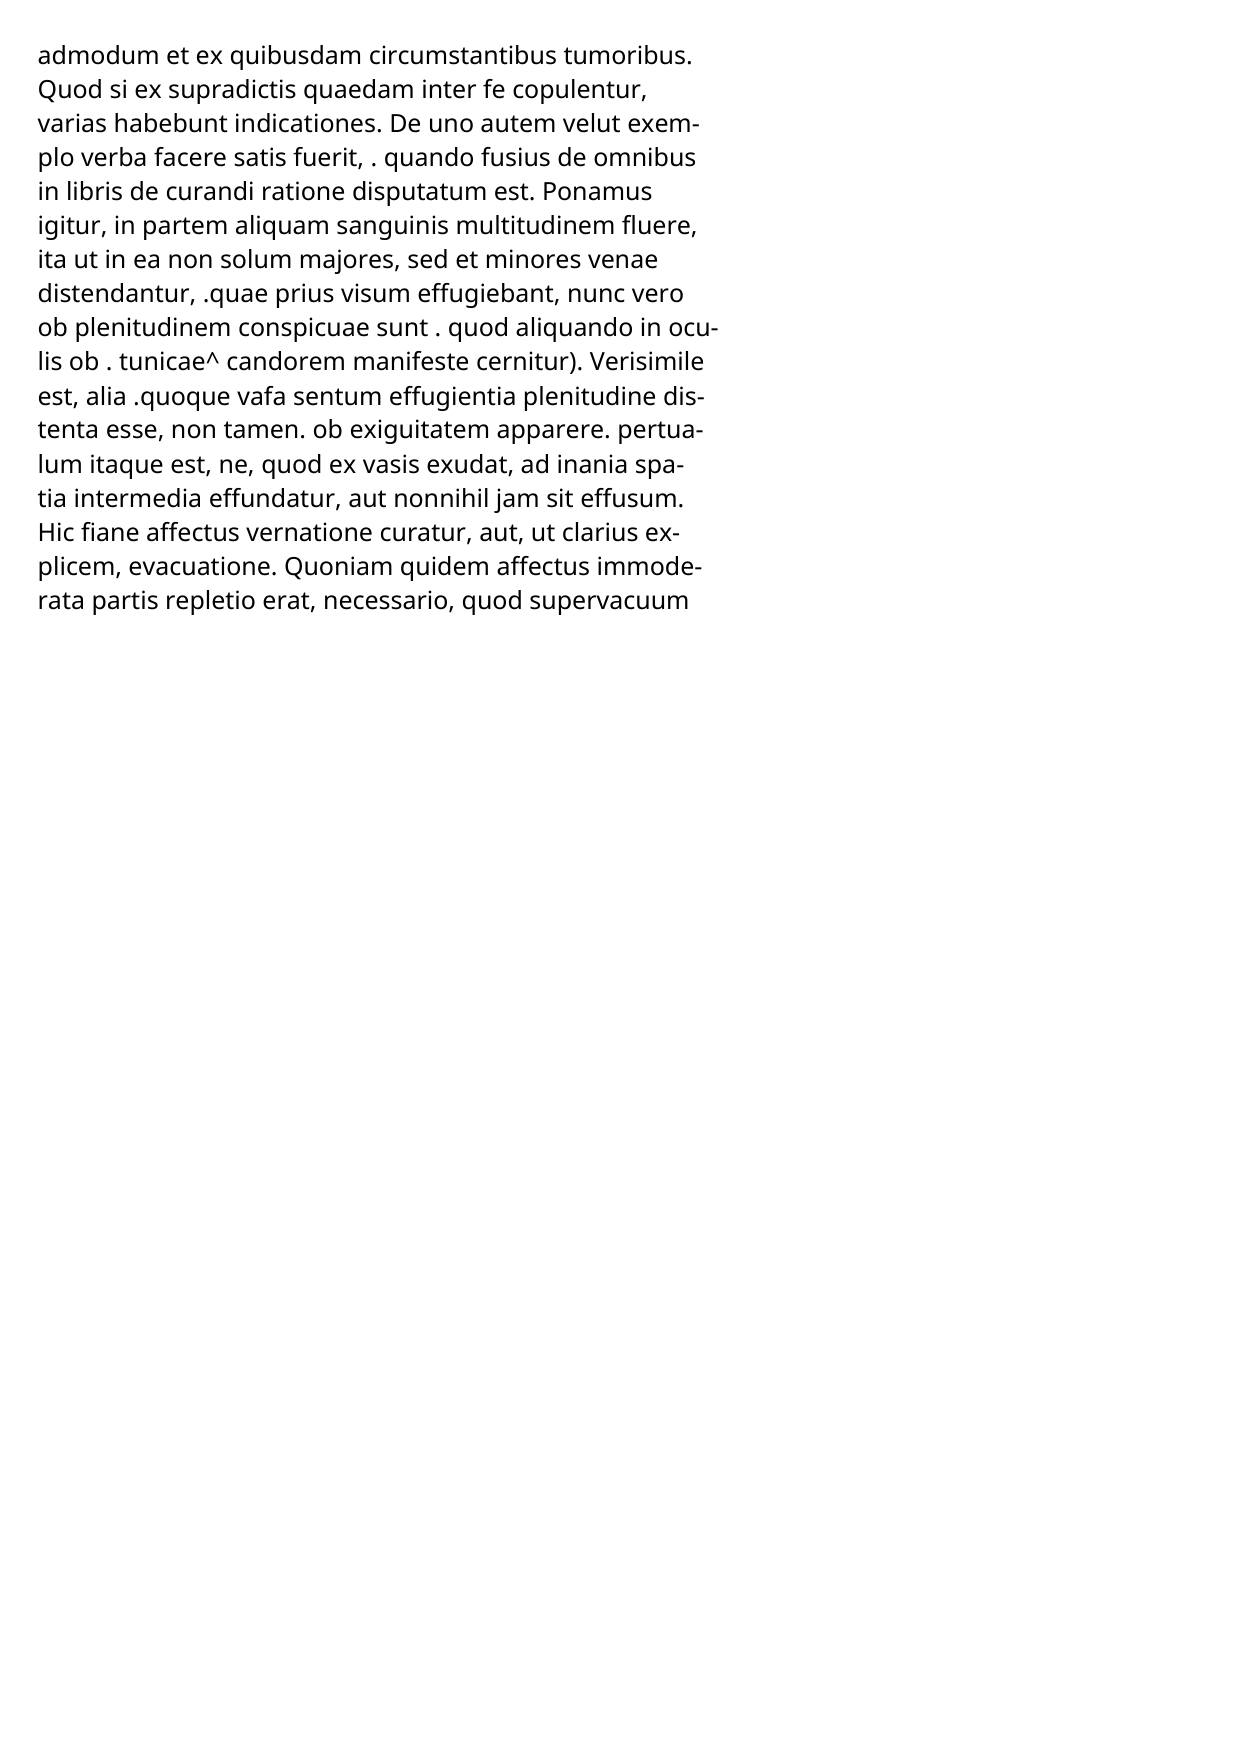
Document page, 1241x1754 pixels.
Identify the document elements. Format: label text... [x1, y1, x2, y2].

text admodum et ex quibusdam circumstantibus tumoribus. Quod si ex supradictis quaedam inter fe copulentur, varias habebunt indicationes. De uno autem velut exem- plo verba facere satis fuerit, . quando fusius de omnibus in libris de curandi ratione disputatum est. Ponamus igitur, in partem aliquam sanguinis multitudinem fluere, ita ut in ea non solum majores, sed et minores venae distendantur, .quae prius visum effugiebant, nunc vero ob plenitudinem conspicuae sunt . quod aliquando in ocu- lis ob . tunicae^ candorem manifeste cernitur). Verisimile est, alia .quoque vafa sentum effugientia plenitudine dis- tenta esse, non tamen. ob exiguitatem apparere. pertua- lum itaque est, ne, quod ex vasis exudat, ad inania spa- tia intermedia effundatur, aut nonnihil jam sit effusum. Hic fiane affectus vernatione curatur, aut, ut clarius ex- plicem, evacuatione. Quoniam quidem affectus immode- rata partis repletio erat, necessario, quod supervacuum [37, 37, 1203, 617]
